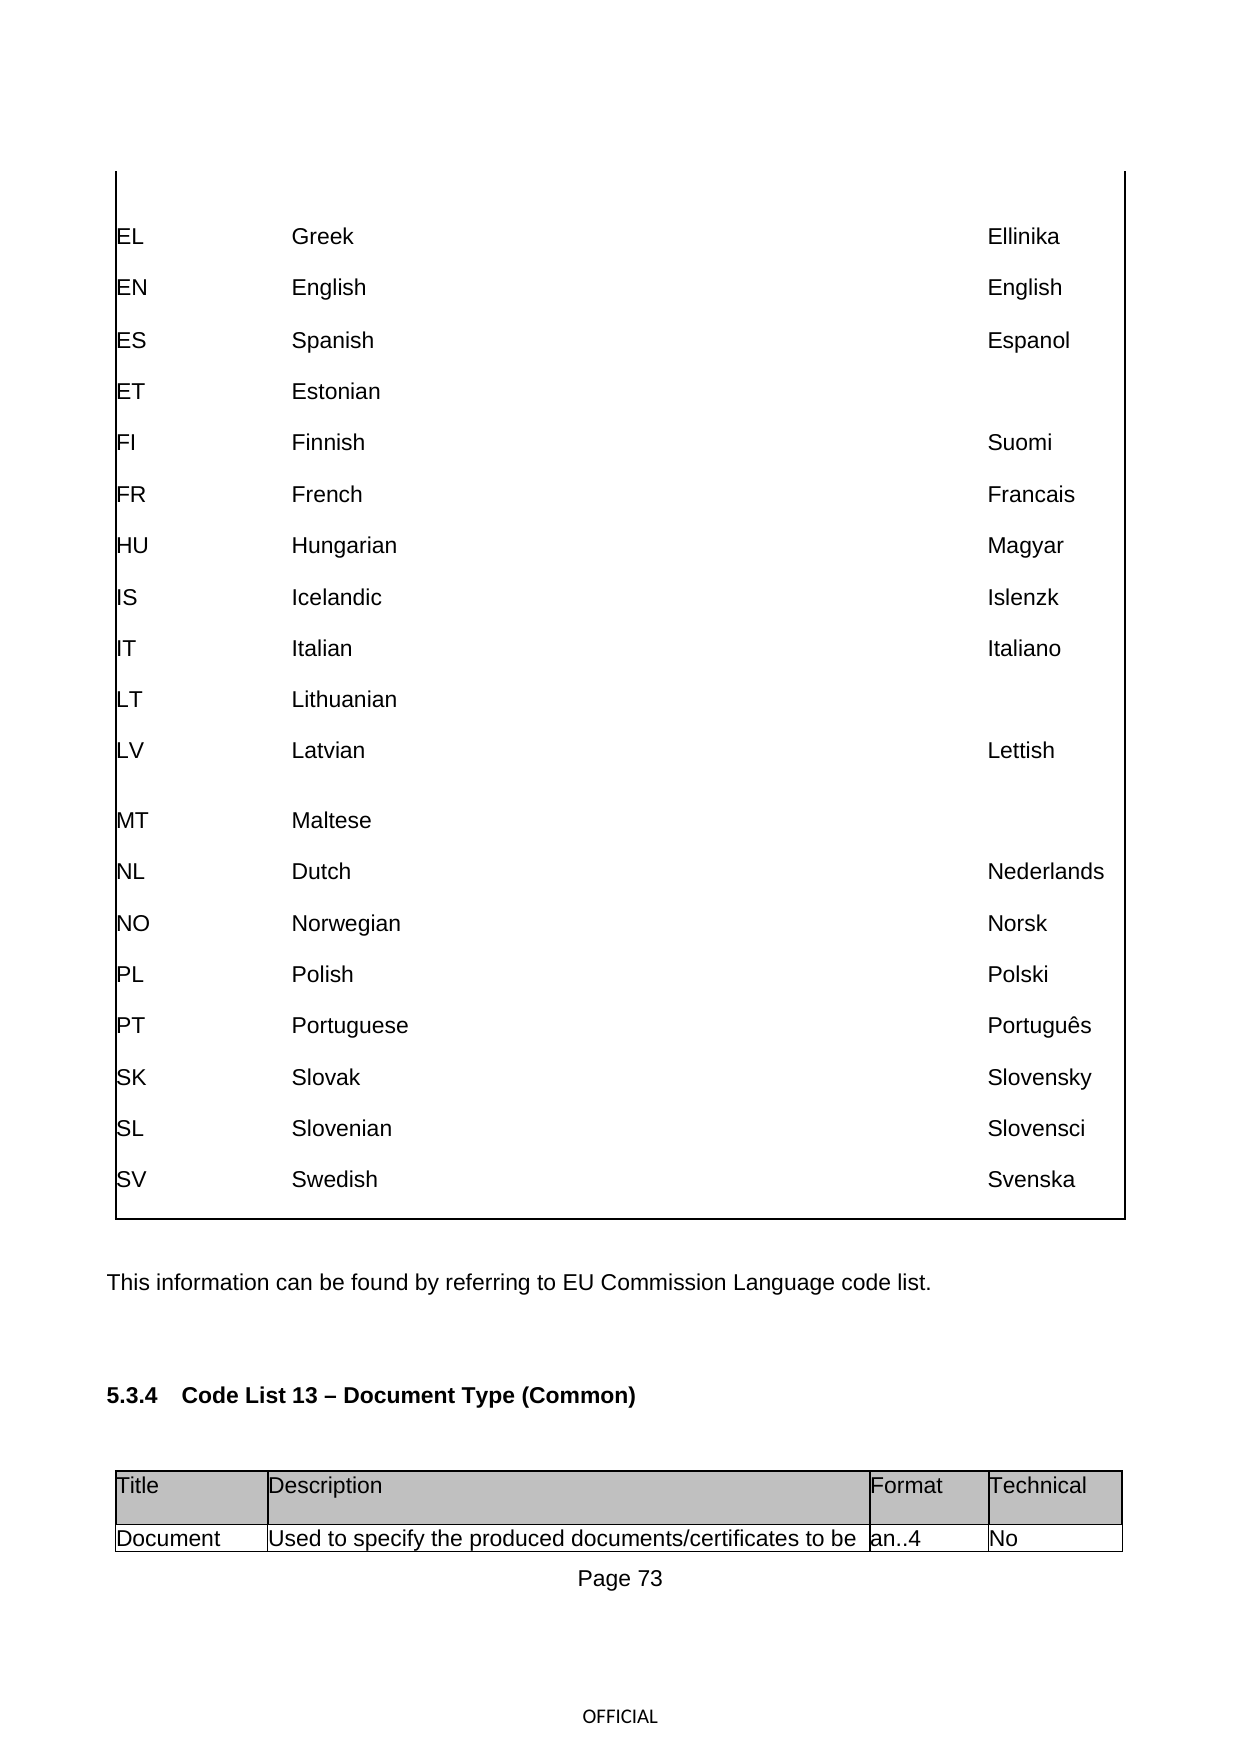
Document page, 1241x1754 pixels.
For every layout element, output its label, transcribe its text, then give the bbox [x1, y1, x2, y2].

table_cell ES [117, 327, 291, 378]
table_cell Polish [291, 961, 987, 1012]
table_cell Icelandic [291, 584, 987, 635]
table_cell LT [117, 686, 291, 737]
table_cell Norsk [987, 910, 1124, 961]
table_cell HU [117, 532, 291, 583]
table_cell Lithuanian [291, 686, 987, 737]
table_cell Swedish [291, 1166, 987, 1218]
table_cell Nederlands [987, 858, 1124, 909]
table_cell English [291, 274, 987, 327]
table_cell Svenska [987, 1166, 1124, 1218]
table_cell Suomi [987, 429, 1124, 481]
table_cell Slovenian [291, 1115, 987, 1166]
table_header Technical [990, 1472, 1121, 1524]
table_cell Finnish [291, 429, 987, 481]
table_cell French [291, 481, 987, 532]
table_cell Greek [291, 223, 987, 274]
table_cell IS [117, 584, 291, 635]
table_cell Maltese [291, 807, 987, 858]
subtitle Code List 13 – Document Type (Common) [106, 1382, 1134, 1408]
table_cell EN [117, 274, 291, 327]
table_header Description [269, 1472, 869, 1524]
table_cell Latvian [291, 738, 987, 807]
table_cell Spanish [291, 327, 987, 378]
table_cell [117, 171, 291, 223]
table_cell Polski [987, 961, 1124, 1012]
table_cell Magyar [987, 532, 1124, 583]
table_cell Hungarian [291, 532, 987, 583]
table_cell English [987, 274, 1124, 327]
table_cell Used to specify the produced documents/certificates to be [268, 1525, 869, 1551]
table_cell [987, 171, 1124, 223]
table_cell Ellinika [987, 223, 1124, 274]
table_cell NL [117, 858, 291, 909]
table_cell Document [116, 1525, 267, 1551]
table_cell PL [117, 961, 291, 1012]
table_cell NO [117, 910, 291, 961]
table_cell [987, 686, 1124, 737]
table_cell [987, 807, 1124, 858]
table_cell FI [117, 429, 291, 481]
table_cell SL [117, 1115, 291, 1166]
table_cell ET [117, 378, 291, 429]
table_cell SV [117, 1166, 291, 1218]
table_cell SK [117, 1064, 291, 1115]
table_cell [987, 378, 1124, 429]
table_cell PT [117, 1012, 291, 1063]
table_cell Lettish [987, 738, 1124, 807]
table_cell an..4 [871, 1525, 988, 1551]
table_cell Slovensci [987, 1115, 1124, 1166]
table_cell [291, 171, 987, 223]
table_cell No [989, 1525, 1122, 1551]
text This information can be found by referring to EU Commission Language code list. [106, 1269, 1134, 1295]
table_header Title [117, 1472, 267, 1524]
table_cell IT [117, 635, 291, 686]
table_cell LV [117, 738, 291, 807]
table_cell Estonian [291, 378, 987, 429]
table_cell Italiano [987, 635, 1124, 686]
table_cell MT [117, 807, 291, 858]
table_cell Islenzk [987, 584, 1124, 635]
table_cell Espanol [987, 327, 1124, 378]
table_header Format [871, 1472, 988, 1524]
table_cell Português [987, 1012, 1124, 1063]
table_cell EL [117, 223, 291, 274]
table_cell FR [117, 481, 291, 532]
table_cell Italian [291, 635, 987, 686]
table_cell Francais [987, 481, 1124, 532]
table_cell Dutch [291, 858, 987, 909]
table_cell Portuguese [291, 1012, 987, 1063]
table_cell Slovensky [987, 1064, 1124, 1115]
table_cell Slovak [291, 1064, 987, 1115]
table_cell Norwegian [291, 910, 987, 961]
